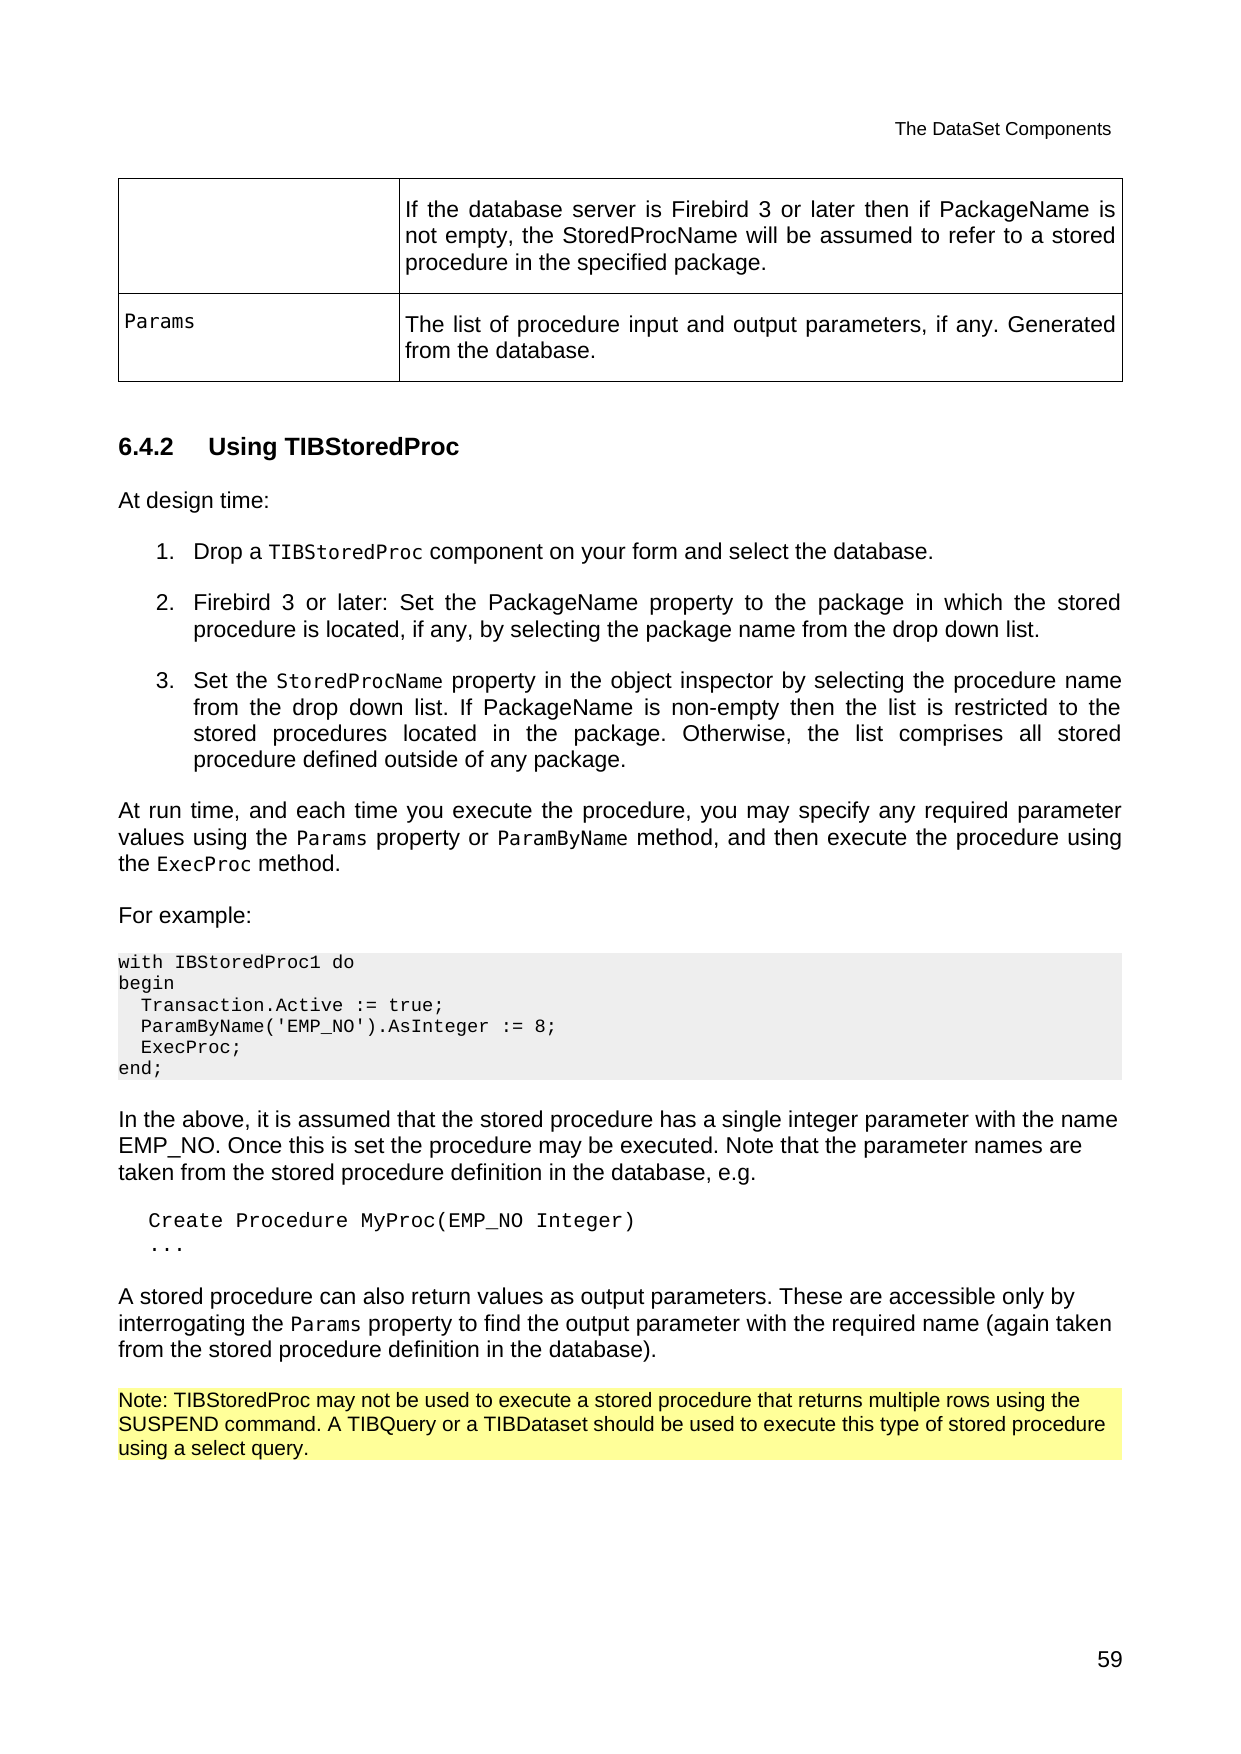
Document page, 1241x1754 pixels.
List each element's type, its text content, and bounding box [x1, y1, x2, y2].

text begin [118, 974, 1122, 995]
text ExecProc; [118, 1038, 1122, 1059]
text At run time, and each time you execute the procedure, you may specify any required parameter values using the Params property or ParamByName method, and then execute the procedure using the ExecProc method. [118, 797, 1122, 877]
text A stored procedure can also return values as output parameters. These are accessible only by interrogating the Params property to find the output parameter with the required name (again taken from the stored procedure definition in the database). [118, 1283, 1122, 1362]
text Create Procedure MyProc(EMP_NO Integer) [148, 1211, 1122, 1234]
text Note: TIBStoredProc may not be used to execute a stored procedure that returns multiple rows using the SUSPEND command. A TIBQuery or a TIBDataset should be used to execute this type of stored procedure using a select query. [118, 1388, 1122, 1460]
text ... [148, 1234, 1122, 1258]
text For example: [118, 902, 1122, 928]
text with IBStoredProc1 do [118, 953, 1122, 974]
subtitle Using TIBStoredProc [118, 432, 1122, 461]
list Firebird 3 or later: Set the PackageName property to the package in which the stored procedure is located, if any, by selecting the package name from the drop down list. [156, 589, 1122, 642]
text At design time: [118, 487, 1122, 513]
table_cell The list of procedure input and output parameters, if any. Generated from the database. [400, 294, 1122, 381]
text In the above, it is assumed that the stored procedure has a single integer parameter with the name EMP_NO. Once this is set the procedure may be executed. Note that the parameter names are taken from the stored procedure definition in the database, e.g. [118, 1106, 1122, 1185]
text end; [118, 1059, 1122, 1080]
text Transaction.Active := true; [118, 995, 1122, 1017]
table_cell [119, 179, 399, 293]
table_cell If the database server is Firebird 3 or later then if PackageName is not empty, the StoredProcName will be assumed to refer to a stored procedure in the specified package. [400, 179, 1122, 293]
list Set the StoredProcName property in the object inspector by selecting the procedure name from the drop down list. If PackageName is non-empty then the list is restricted to the stored procedures located in the package. Otherwise, the list comprises all stored procedure defined outside of any package. [156, 667, 1122, 772]
table_cell Params [119, 294, 399, 381]
text ParamByName('EMP_NO').AsInteger := 8; [118, 1017, 1122, 1038]
list Drop a TIBStoredProc component on your form and select the database. [156, 538, 1122, 564]
